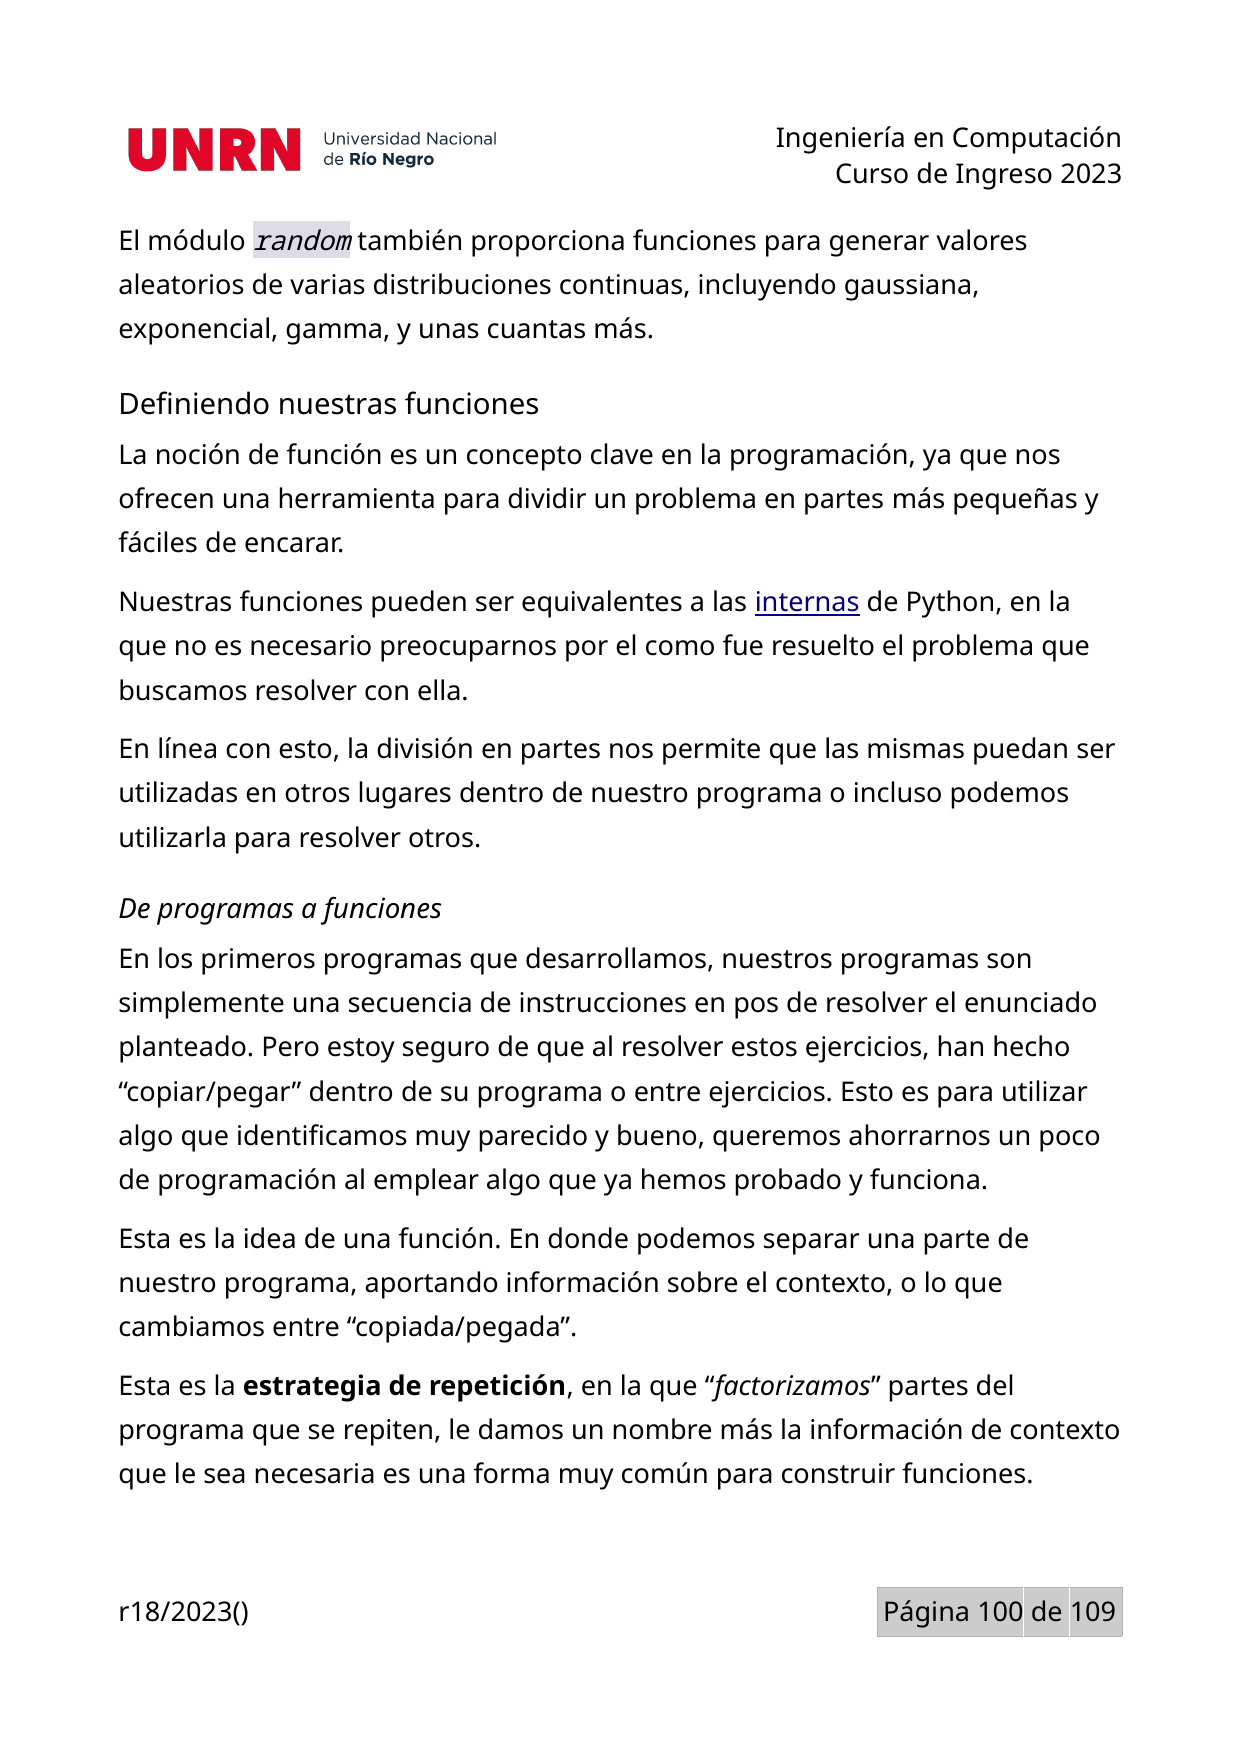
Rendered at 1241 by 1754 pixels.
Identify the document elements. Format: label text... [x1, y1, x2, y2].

subtitle De programas a funciones [118, 889, 1122, 927]
subtitle Definiendo nuestras funciones [118, 383, 1122, 423]
text Esta es la idea de una función. En donde podemos separar una parte de nuestro programa, aportando información sobre el contexto, o lo que cambiamos entre “copiada/pegada”. [118, 1219, 1122, 1344]
picture [118, 118, 505, 180]
text Nuestras funciones pueden ser equivalentes a las internas de Python, en la que no es necesario preocuparnos por el como fue resuelto el problema que buscamos resolver con ella. [118, 583, 1122, 708]
text La noción de función es un concepto clave en la programación, ya que nos ofrecen una herramienta para dividir un problema en partes más pequeñas y fáciles de encarar. [118, 436, 1122, 561]
text En línea con esto, la división en partes nos permite que las mismas puedan ser utilizadas en otros lugares dentro de nuestro programa o incluso podemos utilizarla para resolver otros. [118, 730, 1122, 855]
text Esta es la estrategia de repetición, en la que “factorizamos” partes del programa que se repiten, le damos un nombre más la información de contexto que le sea necesaria es una forma muy común para construir funciones. [118, 1366, 1122, 1491]
text El módulo random también proporciona funciones para generar valores aleatorios de varias distribuciones continuas, incluyendo gaussiana, exponencial, gamma, y unas cuantas más. [118, 221, 1122, 347]
text En los primeros programas que desarrollamos, nuestros programas son simplemente una secuencia de instrucciones en pos de resolver el enunciado planteado. Pero estoy seguro de que al resolver estos ejercicios, han hecho “copiar/pegar” dentro de su programa o entre ejercicios. Esto es para utilizar algo que identificamos muy parecido y bueno, queremos ahorrarnos un poco de programación al emplear algo que ya hemos probado y funciona. [118, 939, 1122, 1197]
